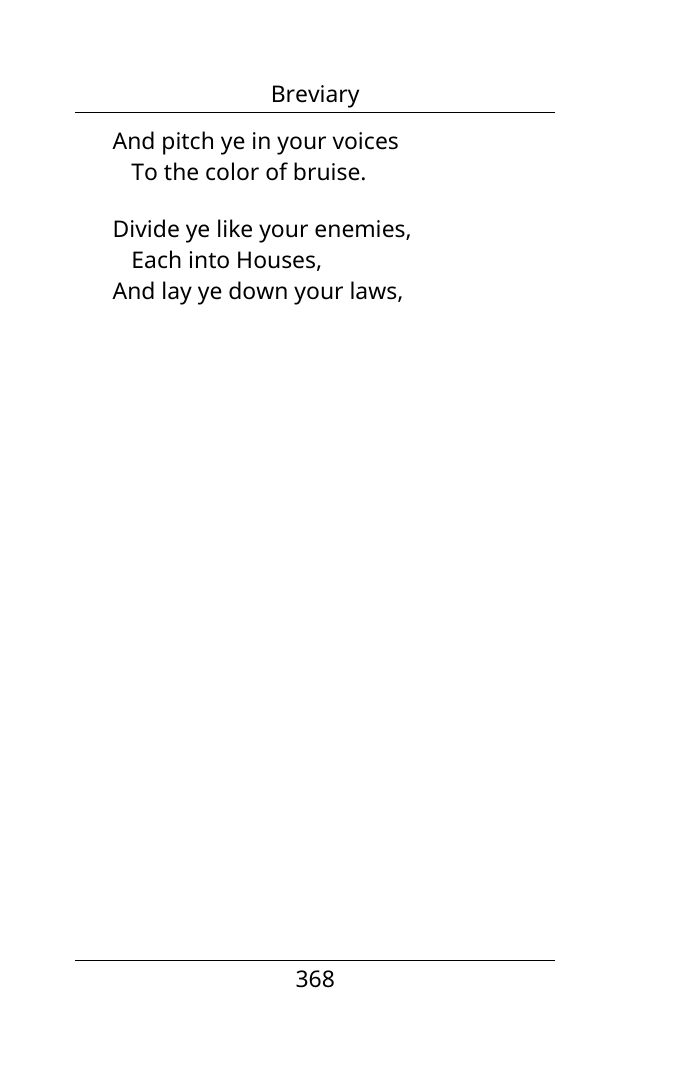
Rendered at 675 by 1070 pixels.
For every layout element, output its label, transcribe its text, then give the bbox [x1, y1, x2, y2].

text And pitch ye in your voices [112, 125, 555, 156]
text Each into Houses, [131, 244, 555, 275]
text Divide ye like your enemies, [112, 213, 555, 244]
text And lay ye down your laws, [112, 275, 555, 307]
text To the color of bruise. [131, 156, 555, 187]
